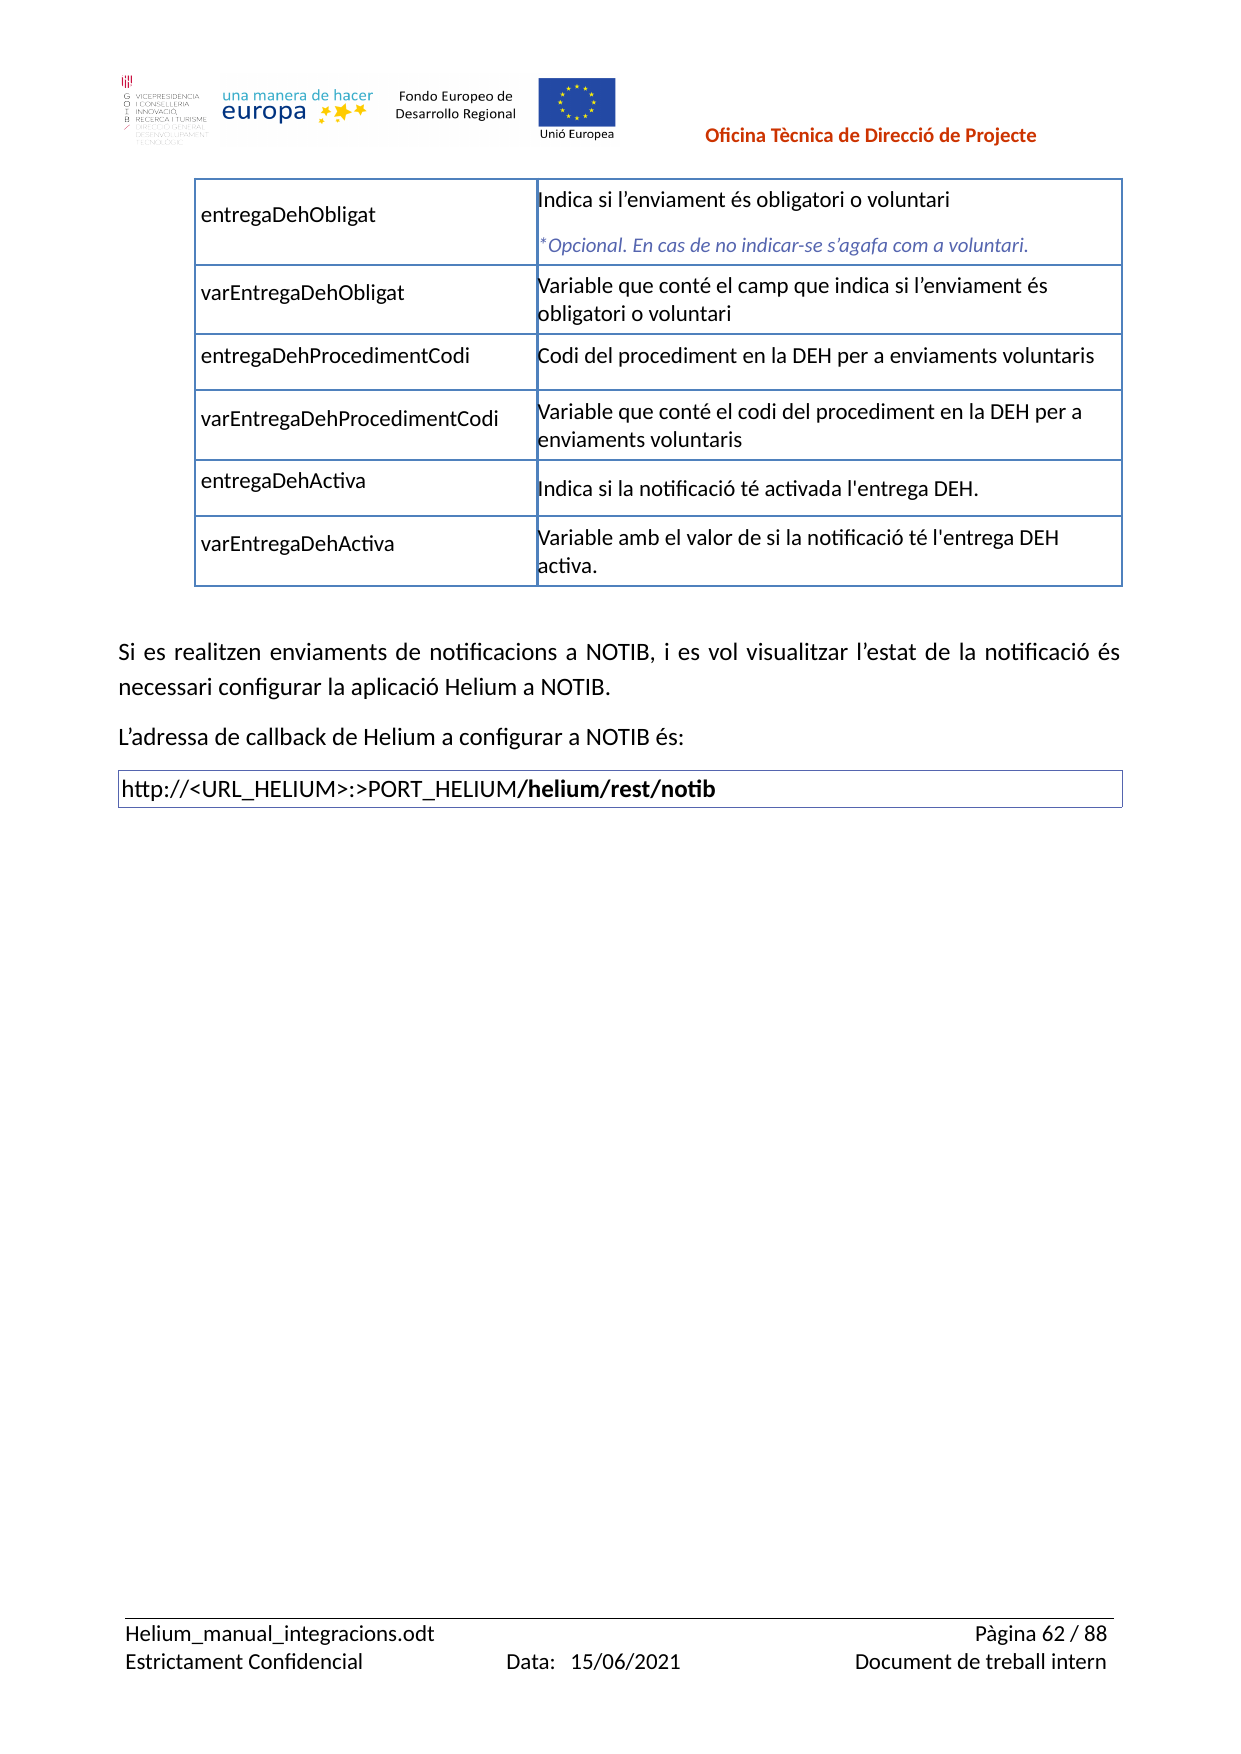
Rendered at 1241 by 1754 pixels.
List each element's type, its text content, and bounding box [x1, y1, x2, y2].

table_cell Indica si la notificació té activada l'entrega DEH. [539, 461, 1121, 515]
table_cell varEntregaDehObligat [196, 266, 536, 333]
table_cell Indica si l’enviament és obligatori o voluntari *Opcional. En cas de no indicar-se s’agafa com a voluntari. [539, 180, 1121, 263]
table_cell entregaDehObligat [196, 180, 536, 263]
table_cell Variable que conté el codi del procediment en la DEH per a enviaments voluntaris [539, 391, 1121, 459]
table_cell Variable que conté el camp que indica si l’enviament és obligatori o voluntari [539, 266, 1121, 333]
picture [219, 73, 621, 147]
table_cell varEntregaDehProcedimentCodi [196, 391, 536, 459]
table_cell Codi del procediment en la DEH per a enviaments voluntaris [539, 335, 1121, 389]
table_cell entregaDehActiva [196, 461, 536, 515]
table_cell Variable amb el valor de si la notificació té l'entrega DEH activa. [539, 517, 1121, 584]
text http://<URL_HELIUM>:>PORT_HELIUM/helium/rest/notib [119, 771, 1122, 807]
text Si es realitzen enviaments de notificacions a NOTIB, i es vol visualitzar l’estat de la notificació és necessari configurar la aplicació Helium a NOTIB. [118, 636, 1122, 702]
table_cell entregaDehProcedimentCodi [196, 335, 536, 389]
picture [118, 73, 213, 147]
table_cell varEntregaDehActiva [196, 517, 536, 584]
text L’adressa de callback de Helium a configurar a NOTIB és: [118, 721, 1122, 751]
